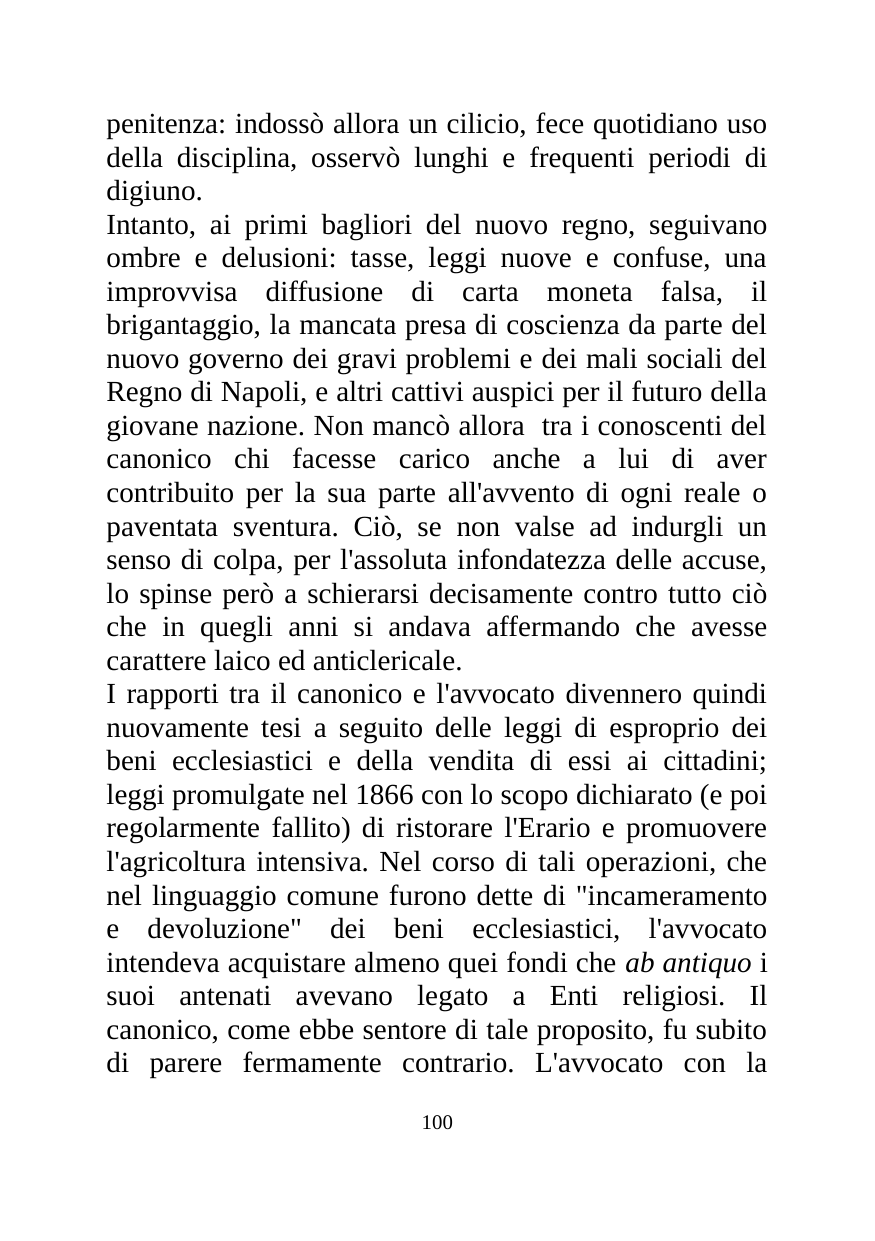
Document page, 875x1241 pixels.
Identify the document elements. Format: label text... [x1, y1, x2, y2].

text penitenza: indossò allora un cilicio, fece quotidiano uso della disciplina, osservò lunghi e frequenti periodi di digiuno. [106, 106, 768, 207]
text Intanto, ai primi bagliori del nuovo regno, seguivano ombre e delusioni: tasse, leggi nuove e confuse, una improvvisa diffusione di carta moneta falsa, il brigantaggio, la mancata presa di coscienza da parte del nuovo governo dei gravi problemi e dei mali sociali del Regno di Napoli, e altri cattivi auspici per il futuro della giovane nazione. Non mancò allora tra i conoscenti del canonico chi facesse carico anche a lui di aver contribuito per la sua parte all'avvento di ogni reale o paventata sventura. Ciò, se non valse ad indurgli un senso di colpa, per l'assoluta infondatezza delle accuse, lo spinse però a schierarsi decisamente contro tutto ciò che in quegli anni si andava affermando che avesse carattere laico ed anticlericale. [106, 207, 768, 676]
text I rapporti tra il canonico e l'avvocato divennero quindi nuovamente tesi a seguito delle leggi di esproprio dei beni ecclesiastici e della vendita di essi ai cittadini; leggi promulgate nel 1866 con lo scopo dichiarato (e poi regolarmente fallito) di ristorare l'Erario e promuovere l'agricoltura intensiva. Nel corso di tali operazioni, che nel linguaggio comune furono dette di "incameramento e devoluzione" dei beni ecclesiastici, l'avvocato intendeva acquistare almeno quei fondi che ab antiquo i suoi antenati avevano legato a Enti religiosi. Il canonico, come ebbe sentore di tale proposito, fu subito di parere fermamente contrario. L'avvocato con la [106, 676, 768, 1079]
